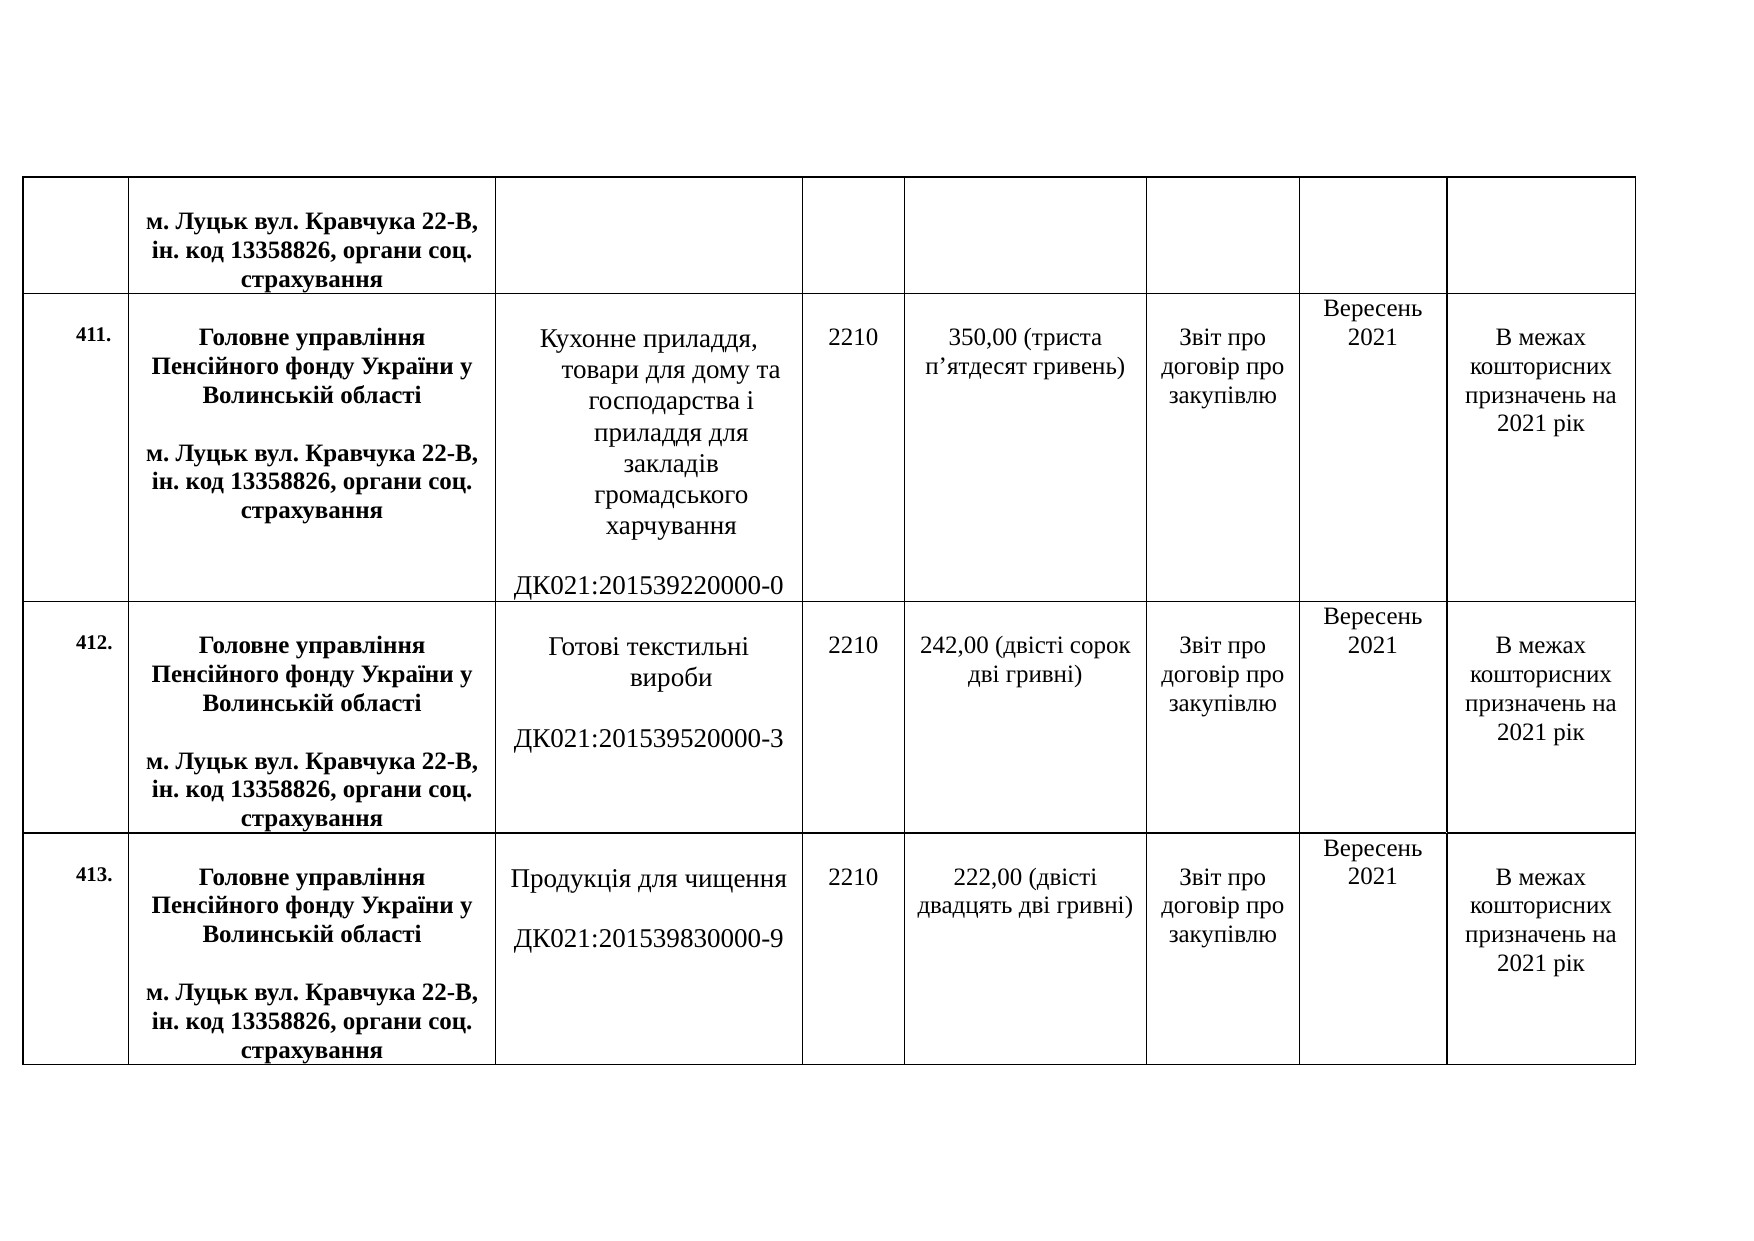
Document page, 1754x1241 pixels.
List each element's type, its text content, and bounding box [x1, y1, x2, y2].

table_cell Вересень 2021 [1300, 834, 1446, 1063]
table_cell В межах кошторисних призначень на 2021 рік [1448, 602, 1635, 832]
table_cell 222,00 (двісті двадцять дві гривні) [905, 834, 1146, 1063]
table_cell [24, 294, 128, 601]
table_cell Продукція для чищення ДК021:201539830000-9 [496, 834, 802, 1063]
table_cell 2210 [803, 834, 904, 1063]
table_cell Головне управління Пенсійного фонду України у Волинській області м. Луцьк вул. Кравчука 22-В, ін. код 13358826, органи соц. страхування [129, 602, 495, 832]
table_cell Звіт про договір про закупівлю [1147, 834, 1299, 1063]
table_cell [905, 178, 1146, 292]
table_cell [24, 602, 128, 832]
table_cell м. Луцьк вул. Кравчука 22-В, ін. код 13358826, органи соц. страхування [129, 178, 495, 292]
table_cell [803, 178, 904, 292]
table_cell 2210 [803, 602, 904, 832]
table_cell В межах кошторисних призначень на 2021 рік [1448, 294, 1635, 601]
table_cell Звіт про договір про закупівлю [1147, 294, 1299, 601]
table_cell 350,00 (триста п’ятдесят гривень) [905, 294, 1146, 601]
table_cell Вересень 2021 [1300, 294, 1446, 601]
table_cell В межах кошторисних призначень на 2021 рік [1448, 834, 1635, 1063]
table_cell [496, 178, 802, 292]
table_cell [24, 178, 128, 292]
table_cell [1300, 178, 1446, 292]
table_cell Готові текстильні вироби ДК021:201539520000-3 [496, 602, 802, 832]
table_cell Вересень 2021 [1300, 602, 1446, 832]
table_cell [1448, 178, 1635, 292]
table_cell Кухонне приладдя, товари для дому та господарства і приладдя для закладів громадського харчування ДК021:201539220000-0 [496, 294, 802, 601]
table_cell 242,00 (двісті сорок дві гривні) [905, 602, 1146, 832]
table_cell Звіт про договір про закупівлю [1147, 602, 1299, 832]
table_cell Головне управління Пенсійного фонду України у Волинській області м. Луцьк вул. Кравчука 22-В, ін. код 13358826, органи соц. страхування [129, 294, 495, 601]
table_cell 2210 [803, 294, 904, 601]
table_cell [1147, 178, 1299, 292]
table_cell [24, 834, 128, 1063]
table_cell Головне управління Пенсійного фонду України у Волинській області м. Луцьк вул. Кравчука 22-В, ін. код 13358826, органи соц. страхування [129, 834, 495, 1063]
